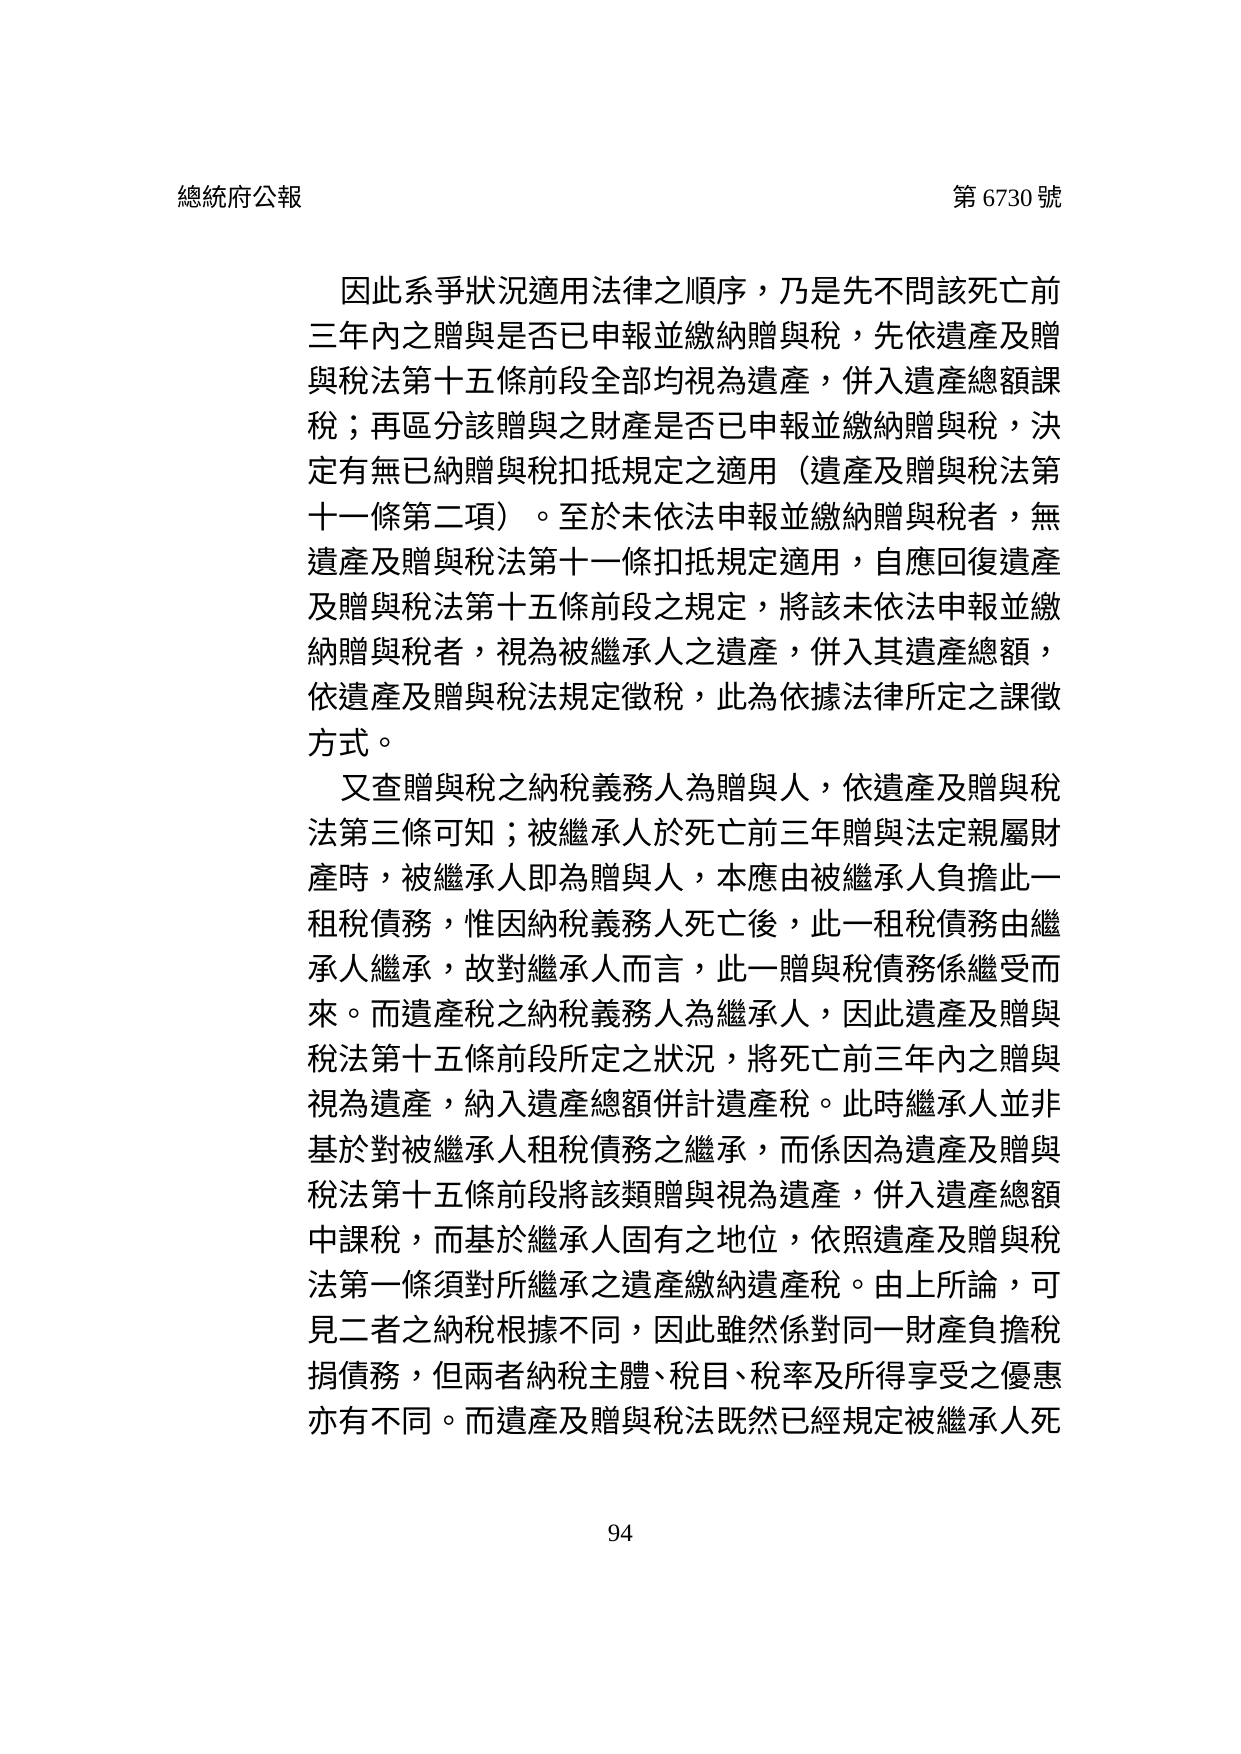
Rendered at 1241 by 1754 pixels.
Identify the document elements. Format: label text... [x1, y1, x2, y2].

text 又查贈與稅之納稅義務人為贈與人，依遺產及贈與稅法第三條可知；被繼承人於死亡前三年贈與法定親屬財產時，被繼承人即為贈與人，本應由被繼承人負擔此一租稅債務，惟因納稅義務人死亡後，此一租稅債務由繼承人繼承，故對繼承人而言，此一贈與稅債務係繼受而來。而遺產稅之納稅義務人為繼承人，因此遺產及贈與稅法第十五條前段所定之狀況，將死亡前三年內之贈與視為遺產，納入遺產總額併計遺產稅。此時繼承人並非基於對被繼承人租稅債務之繼承，而係因為遺產及贈與稅法第十五條前段將該類贈與視為遺產，併入遺產總額中課稅，而基於繼承人固有之地位，依照遺產及贈與稅法第一條須對所繼承之遺產繳納遺產稅。由上所論，可見二者之納稅根據不同，因此雖然係對同一財產負擔稅捐債務，但兩者納稅主體、稅目、稅率及所得享受之優惠亦有不同。而遺產及贈與稅法既然已經規定被繼承人死 [307, 763, 1063, 1441]
text 因此系爭狀況適用法律之順序，乃是先不問該死亡前三年內之贈與是否已申報並繳納贈與稅，先依遺產及贈與稅法第十五條前段全部均視為遺產，併入遺產總額課稅；再區分該贈與之財產是否已申報並繳納贈與稅，決定有無已納贈與稅扣抵規定之適用（遺產及贈與稅法第十一條第二項）。至於未依法申報並繳納贈與稅者，無遺產及贈與稅法第十一條扣抵規定適用，自應回復遺產及贈與稅法第十五條前段之規定，將該未依法申報並繳納贈與稅者，視為被繼承人之遺產，併入其遺產總額，依遺產及贈與稅法規定徵稅，此為依據法律所定之課徵方式。 [307, 266, 1063, 763]
